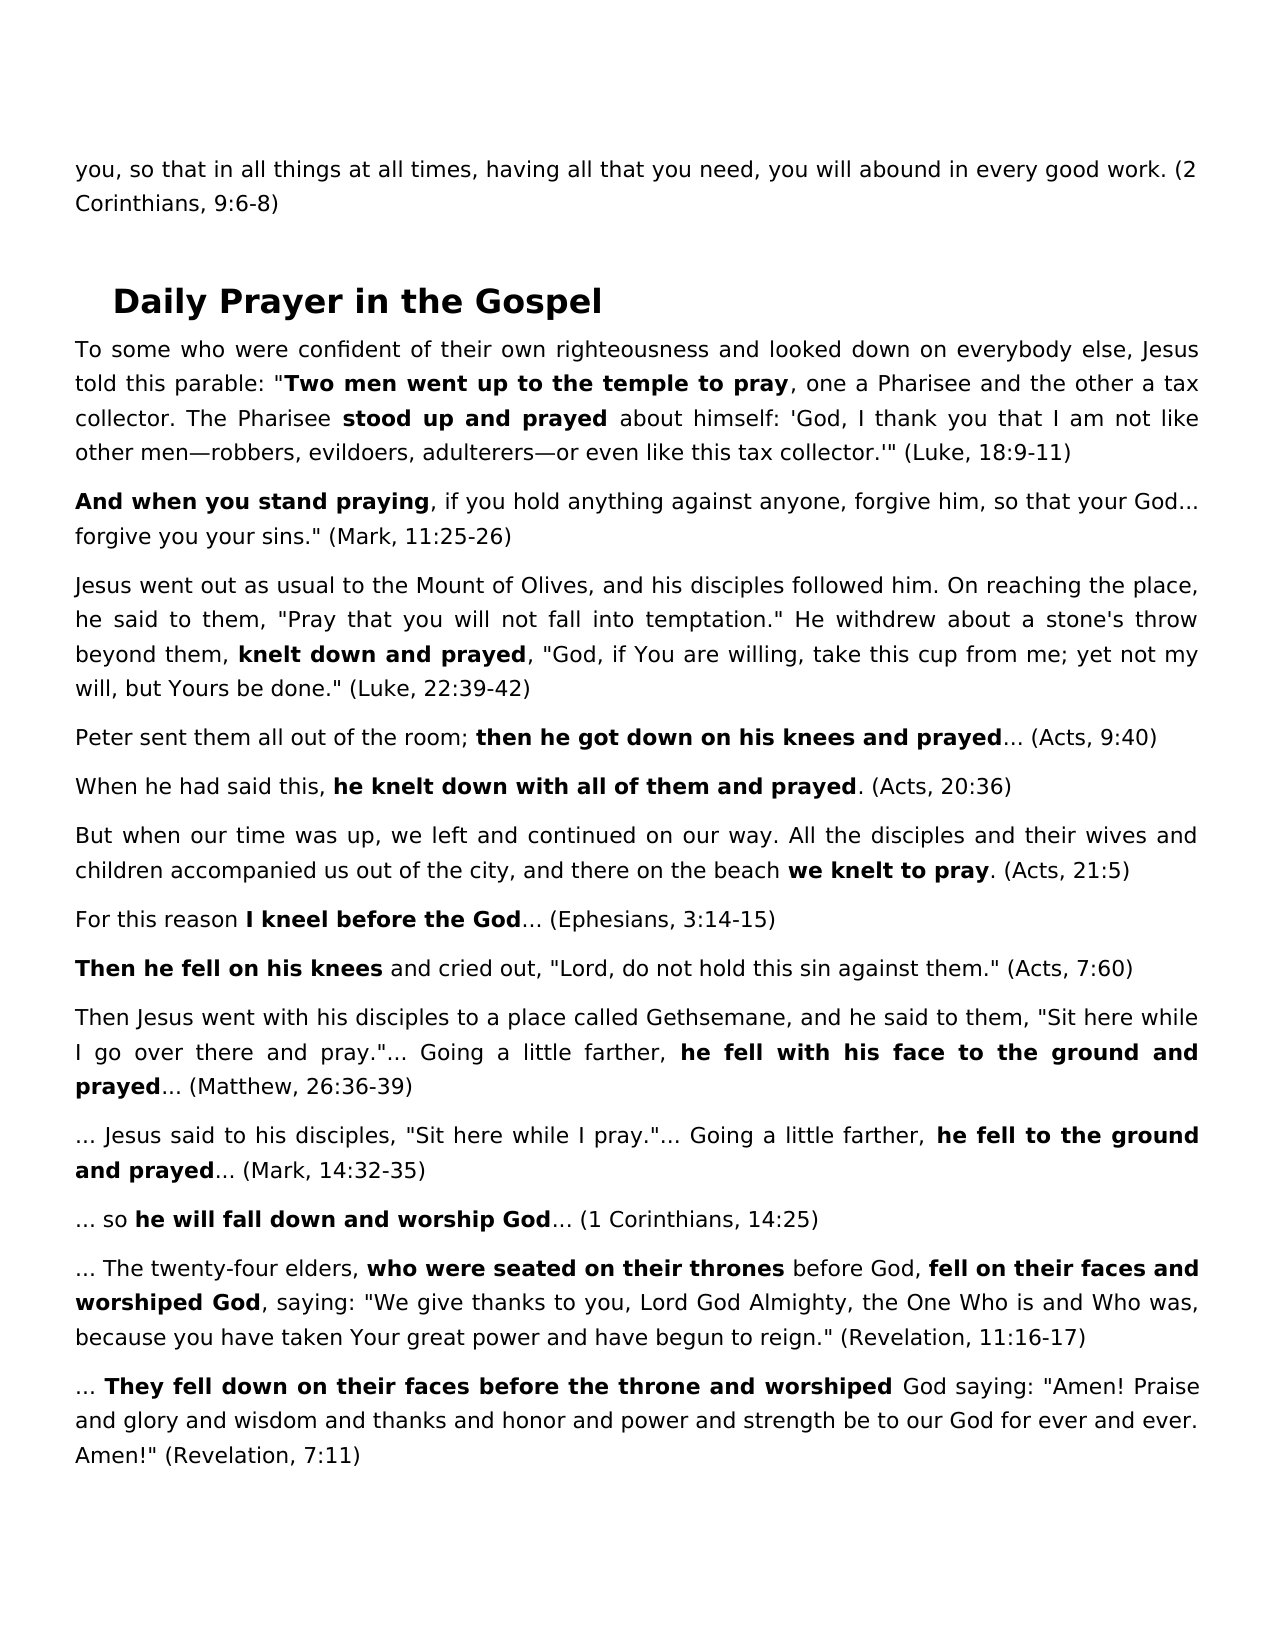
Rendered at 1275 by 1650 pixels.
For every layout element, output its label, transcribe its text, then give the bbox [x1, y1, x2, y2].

text Then he fell on his knees and cried out, "Lord, do not hold this sin against them." (Acts, 7:60) [75, 949, 1200, 983]
text When he had said this, he knelt down with all of them and prayed. (Acts, 20:36) [75, 767, 1200, 802]
text you, so that in all things at all times, having all that you need, you will abound in every good work. (2 Corinthians, 9:6-8) [75, 150, 1200, 219]
text ... so he will fall down and worship God... (1 Corinthians, 14:25) [75, 1200, 1200, 1234]
text ... They fell down on their faces before the throne and worshiped God saying: "Amen! Praise and glory and wisdom and thanks and honor and power and strength be to our God for ever and ever. Amen!" (Revelation, 7:11) [75, 1367, 1200, 1470]
text Peter sent them all out of the room; then he got down on his knees and prayed... (Acts, 9:40) [75, 718, 1200, 752]
text Then Jesus went with his disciples to a place called Gethsemane, and he said to them, "Sit here while I go over there and pray."... Going a little farther, he fell with his face to the ground and prayed... (Matthew, 26:36-39) [75, 998, 1200, 1101]
subtitle Daily Prayer in the Gospel [112, 283, 1200, 322]
text Jesus went out as usual to the Mount of Olives, and his disciples followed him. On reaching the place, he said to them, "Pray that you will not fall into temptation." He withdrew about a stone's throw beyond them, knelt down and prayed, "God, if You are willing, take this cup from me; yet not my will, but Yours be done." (Luke, 22:39-42) [75, 566, 1200, 703]
text And when you stand praying, if you hold anything against anyone, forgive him, so that your God... forgive you your sins." (Mark, 11:25-26) [75, 482, 1200, 551]
text For this reason I kneel before the God... (Ephesians, 3:14-15) [75, 900, 1200, 934]
text ... The twenty-four elders, who were seated on their thrones before God, fell on their faces and worshiped God, saying: "We give thanks to you, Lord God Almighty, the One Who is and Who was, because you have taken Your great power and have begun to reign." (Revelation, 11:16-17) [75, 1249, 1200, 1352]
text ... Jesus said to his disciples, "Sit here while I pray."... Going a little farther, he fell to the ground and prayed... (Mark, 14:32-35) [75, 1116, 1200, 1185]
text To some who were confident of their own righteousness and looked down on everybody else, Jesus told this parable: "Two men went up to the temple to pray, one a Pharisee and the other a tax collector. The Pharisee stood up and prayed about himself: 'God, I thank you that I am not like other men—robbers, evildoers, adulterers—or even like this tax collector.'" (Luke, 18:9-11) [75, 330, 1200, 467]
text But when our time was up, we left and continued on our way. All the disciples and their wives and children accompanied us out of the city, and there on the beach we knelt to pray. (Acts, 21:5) [75, 816, 1200, 885]
